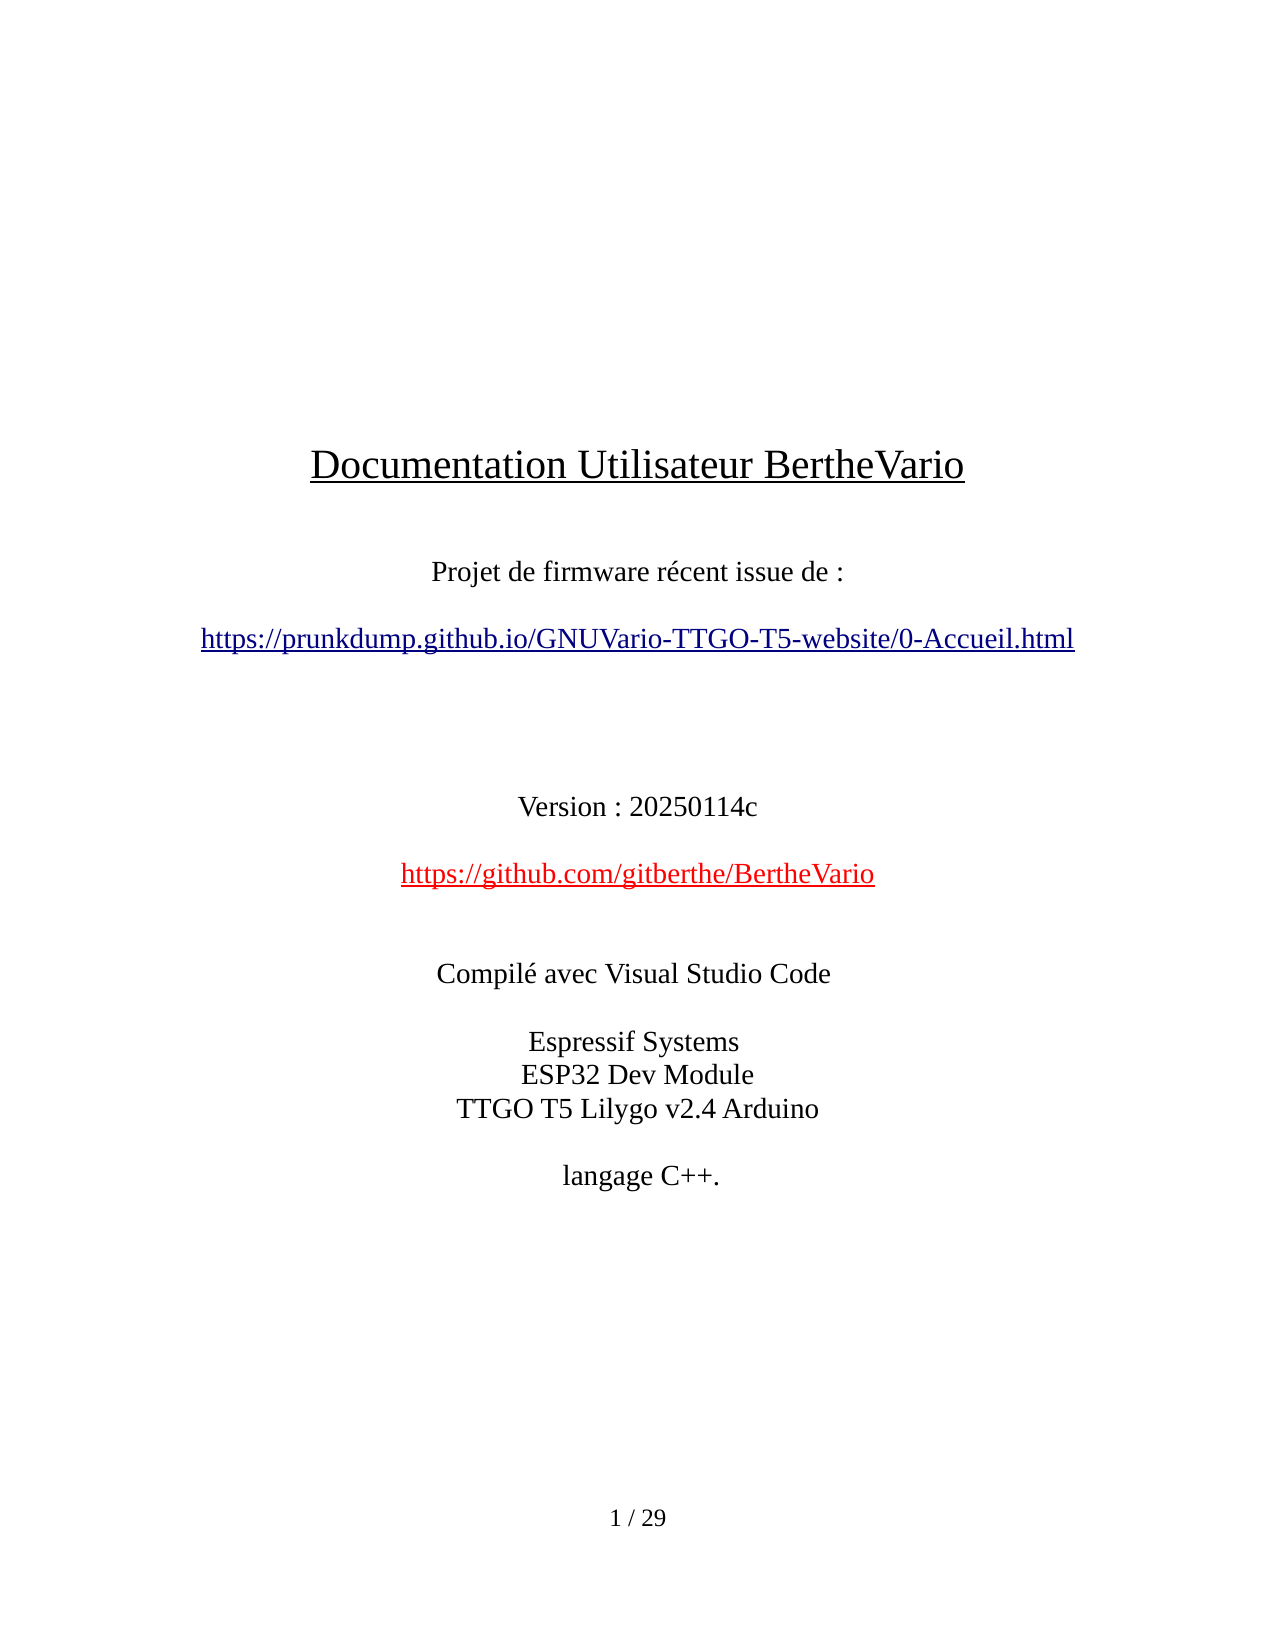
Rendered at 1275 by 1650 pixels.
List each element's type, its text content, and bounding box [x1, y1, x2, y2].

text TTGO T5 Lilygo v2.4 Arduino [118, 1091, 1157, 1124]
text Version : 20250114c [118, 789, 1157, 822]
text Projet de firmware récent issue de : [118, 554, 1157, 588]
text Documentation Utilisateur BertheVario [118, 439, 1157, 487]
text Espressif Systems [118, 1024, 1157, 1057]
text https://github.com/gitberthe/BertheVario [118, 856, 1157, 889]
text Compilé avec Visual Studio Code [118, 957, 1157, 990]
text langage C++. [118, 1158, 1157, 1191]
text https://prunkdump.github.io/GNUVario-TTGO-T5-website/0-Accueil.html [118, 621, 1157, 655]
text ESP32 Dev Module [118, 1057, 1157, 1091]
